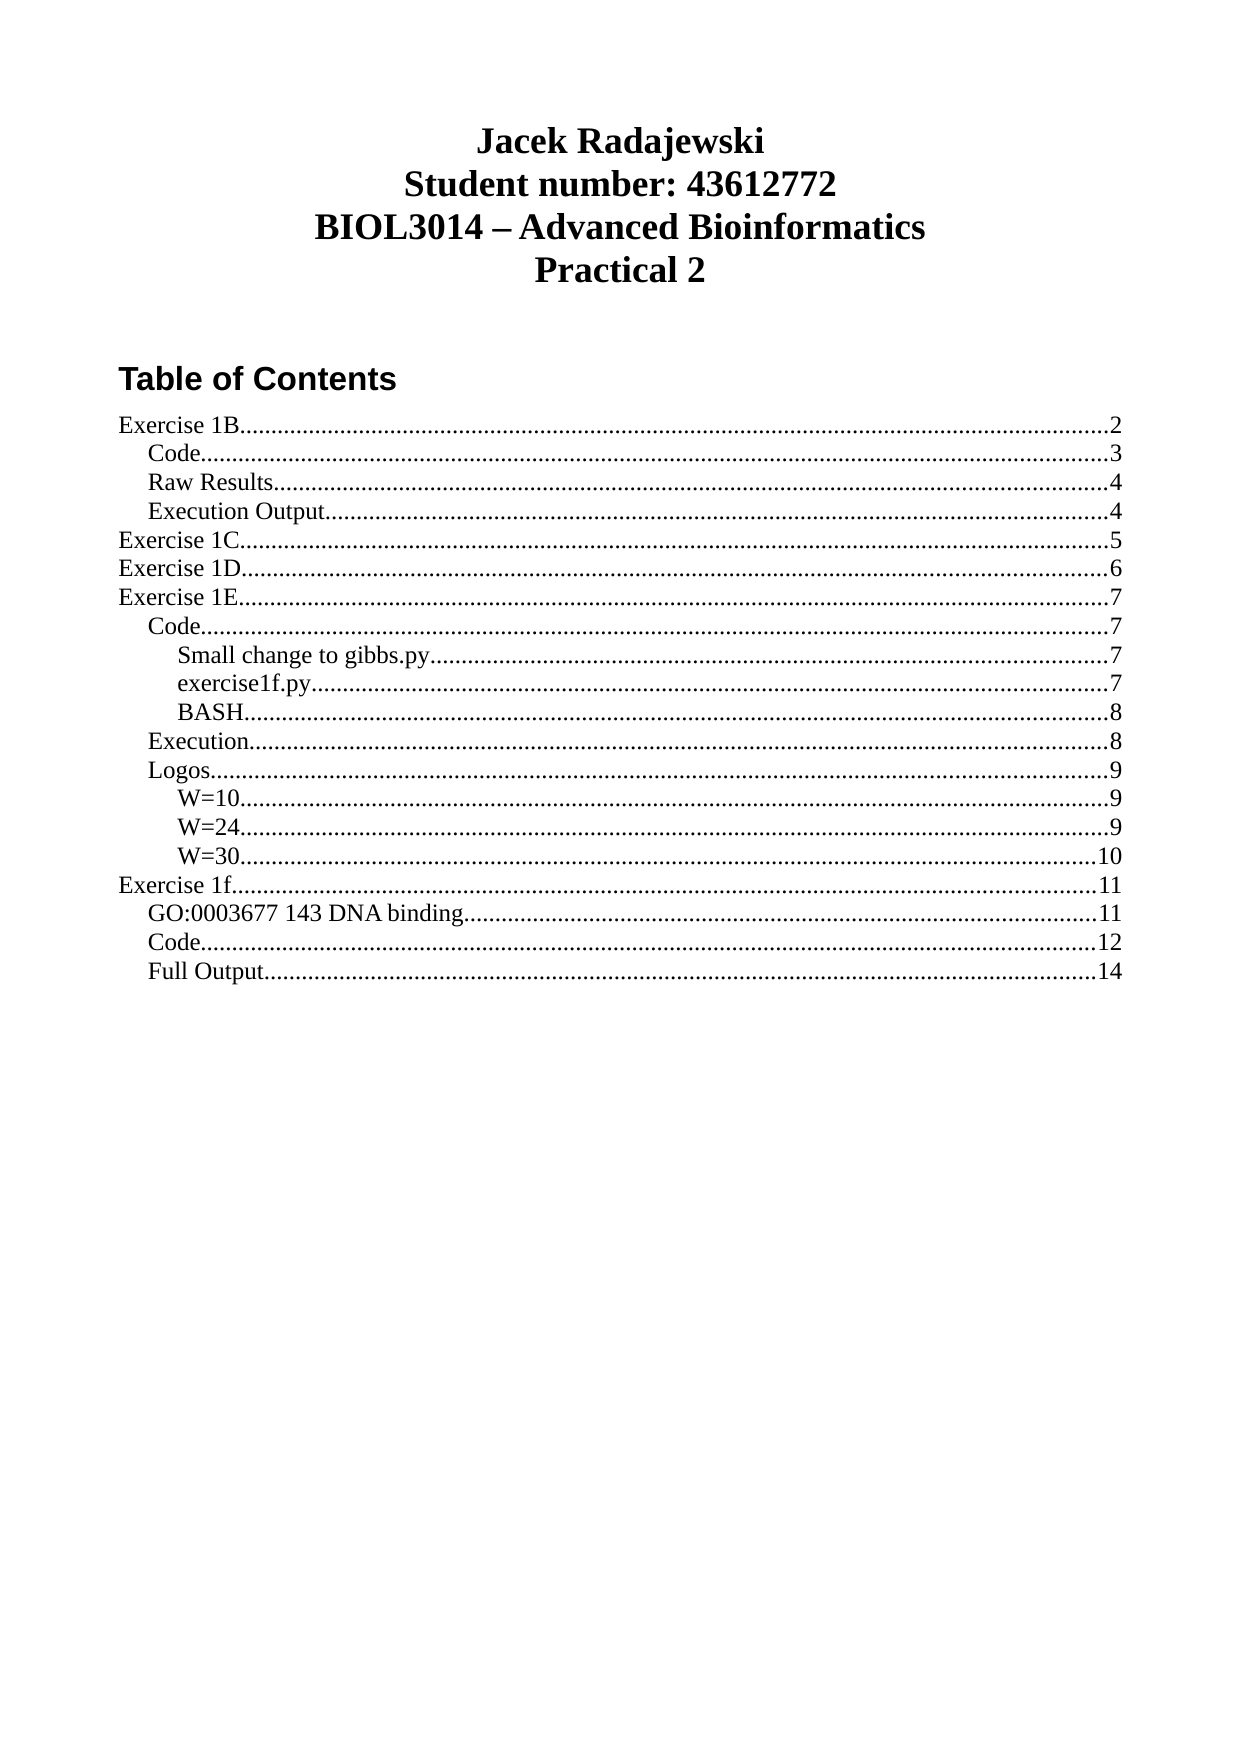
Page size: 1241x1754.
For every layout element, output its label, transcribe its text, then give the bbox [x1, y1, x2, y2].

text W=10 9 [177, 783, 1122, 812]
text Small change to gibbs.py 7 [177, 640, 1122, 668]
subtitle Table of Contents [118, 359, 1122, 397]
text Student number: 43612772 [118, 161, 1122, 204]
text Code 12 [148, 927, 1122, 956]
text Execution 8 [148, 726, 1122, 755]
text BIOL3014 – Advanced Bioinformatics [118, 204, 1122, 247]
text BASH 8 [177, 697, 1122, 726]
text Execution Output 4 [148, 496, 1122, 525]
text Exercise 1C 5 [118, 525, 1122, 553]
text GO:0003677 143 DNA binding 11 [148, 898, 1122, 927]
text Code 7 [148, 611, 1122, 640]
text Jacek Radajewski [118, 118, 1122, 161]
text Full Output 14 [148, 956, 1122, 985]
text W=24 9 [177, 812, 1122, 841]
text Code 3 [148, 438, 1122, 467]
text Exercise 1D 6 [118, 553, 1122, 582]
text Raw Results 4 [148, 467, 1122, 496]
text W=30 10 [177, 841, 1122, 870]
text Practical 2 [118, 247, 1122, 291]
text Exercise 1E 7 [118, 582, 1122, 611]
text Exercise 1f 11 [118, 870, 1122, 898]
text Exercise 1B 2 [118, 410, 1122, 438]
text exercise1f.py 7 [177, 668, 1122, 697]
text Logos 9 [148, 755, 1122, 783]
